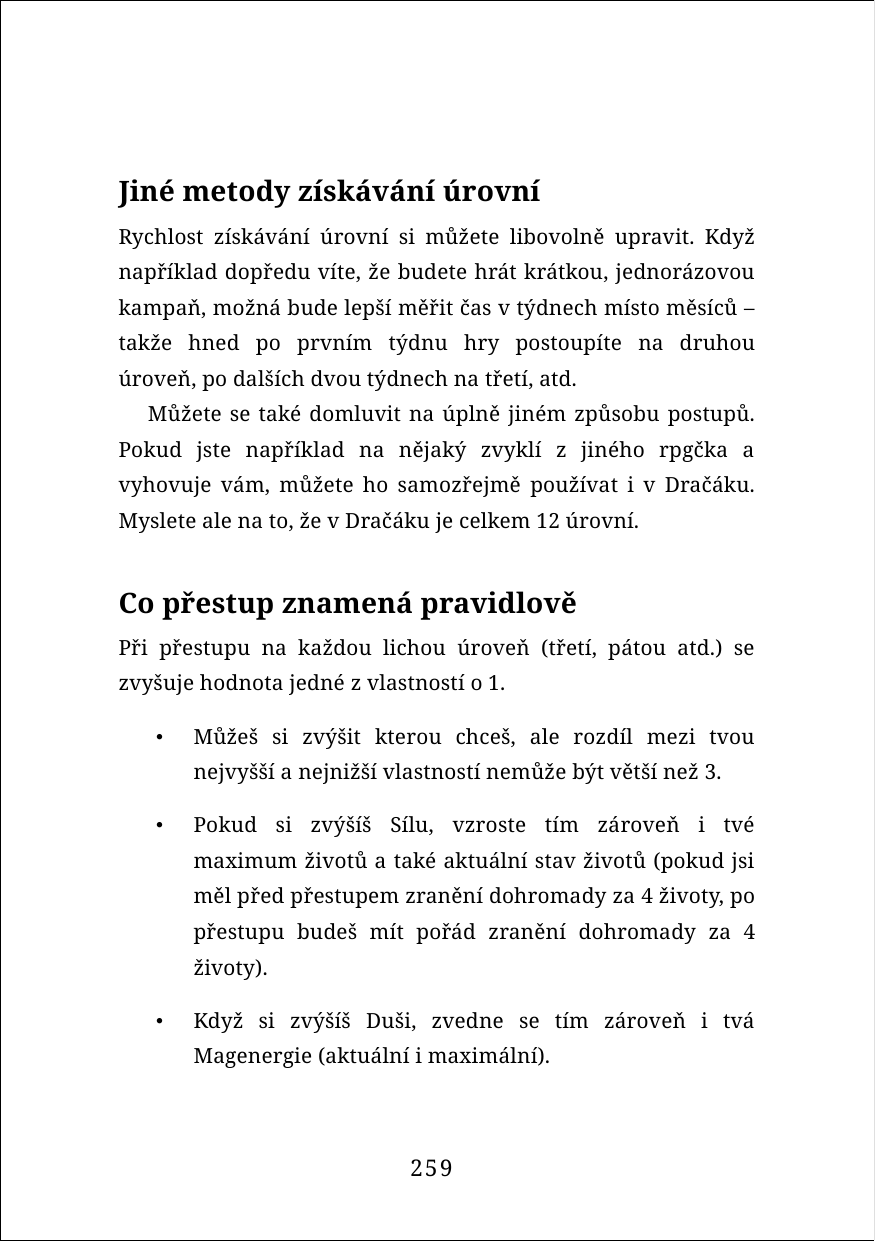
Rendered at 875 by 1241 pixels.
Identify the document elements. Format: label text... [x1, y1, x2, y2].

list Když si zvýšíš Duši, zvedne se tím zároveň i tvá Magenergie (aktuální i maximální). [156, 1006, 756, 1070]
list Můžeš si zvýšit kterou chceš, ale rozdíl mezi tvou nejvyšší a nejnižší vlastností nemůže být větší než 3. [156, 722, 756, 786]
subtitle Co přestup znamená pravidlově [118, 583, 756, 621]
text Při přestupu na každou lichou úroveň (třetí, pátou atd.) se zvyšuje hodnota jedné z vlastností o 1. [118, 633, 756, 697]
list Pokud si zvýšíš Sílu, vzroste tím zároveň i tvé maximum životů a také aktuální stav životů (pokud jsi měl před přestupem zranění dohromady za 4 životy, po přestupu budeš mít pořád zranění dohromady za 4 životy). [156, 811, 756, 981]
text Rychlost získávání úrovní si můžete libovolně upravit. Když například dopředu víte, že budete hrát krátkou, jednorázovou kampaň, možná bude lepší měřit čas v týdnech místo měsíců – takže hned po prvním týdnu hry postoupíte na druhou úroveň, po dalších dvou týdnech na třetí, atd. Můžete se také domluvit na úplně jiném způsobu postupů. Pokud jste například na nějaký zvyklí z jiného rpgčka a vyhovuje vám, můžete ho samozřejmě používat i v Dračáku. Myslete ale na to, že v Dračáku je celkem 12 úrovní. [118, 222, 756, 534]
subtitle Jiné metody získávání úrovní [118, 172, 756, 210]
